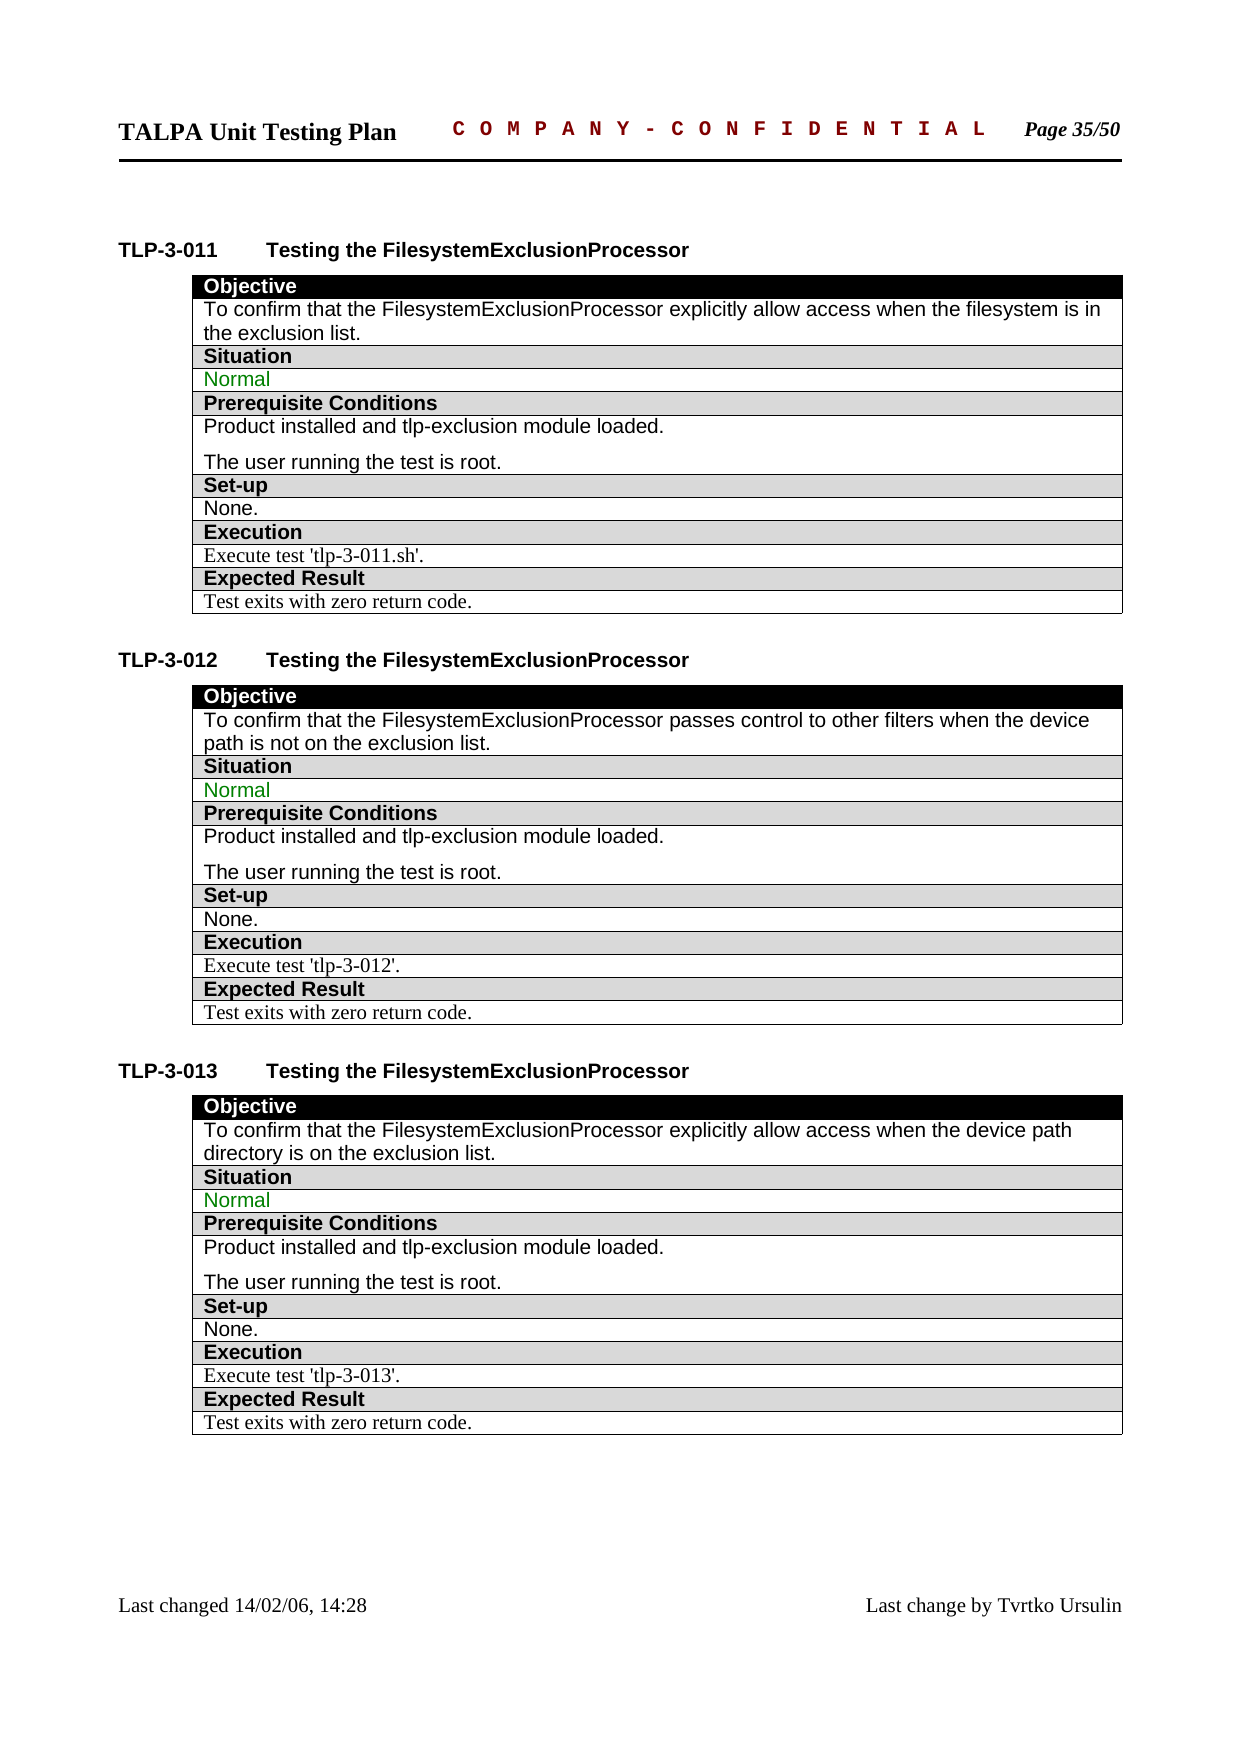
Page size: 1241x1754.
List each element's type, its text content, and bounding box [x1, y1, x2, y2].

table_cell Prerequisite Conditions [193, 392, 1122, 415]
table_cell Expected Result [193, 1388, 1122, 1411]
table_cell To confirm that the FilesystemExclusionProcessor passes control to other filters when the device path is not on the exclusion list. [193, 709, 1122, 755]
table_cell None. [193, 1319, 1122, 1341]
table_header Objective [193, 1096, 1122, 1119]
table_cell To confirm that the FilesystemExclusionProcessor explicitly allow access when the device path directory is on the exclusion list. [193, 1120, 1122, 1165]
table_cell Test exits with zero return code. [193, 1412, 1122, 1434]
table_cell Normal [193, 1190, 1122, 1212]
table_cell Situation [193, 1166, 1122, 1189]
table_cell Prerequisite Conditions [193, 1213, 1122, 1235]
table_cell To confirm that the FilesystemExclusionProcessor explicitly allow access when the filesystem is in the exclusion list. [193, 299, 1122, 345]
text TLP-3-012 Testing the FilesystemExclusionProcessor [118, 649, 1122, 672]
table_cell Test exits with zero return code. [193, 1001, 1122, 1024]
table_header Objective [193, 686, 1122, 708]
table_cell None. [193, 908, 1122, 931]
table_cell Execution [193, 932, 1122, 954]
text TLP-3-013 Testing the FilesystemExclusionProcessor [118, 1059, 1122, 1083]
table_cell Situation [193, 756, 1122, 778]
table_cell Normal [193, 779, 1122, 801]
table_cell Execution [193, 521, 1122, 544]
table_header Objective [193, 276, 1122, 298]
table_cell Execute test 'tlp-3-013'. [193, 1365, 1122, 1387]
table_cell Expected Result [193, 978, 1122, 1000]
table_cell Execution [193, 1342, 1122, 1364]
table_cell Prerequisite Conditions [193, 802, 1122, 825]
table_cell Product installed and tlp-exclusion module loaded. The user running the test is root. [193, 826, 1122, 884]
table_cell Set-up [193, 885, 1122, 907]
table_cell Set-up [193, 1295, 1122, 1318]
table_cell Test exits with zero return code. [193, 591, 1122, 613]
table_cell Execute test 'tlp-3-011.sh'. [193, 545, 1122, 567]
table_cell Product installed and tlp-exclusion module loaded. The user running the test is root. [193, 416, 1122, 474]
table_cell Execute test 'tlp-3-012'. [193, 955, 1122, 977]
table_cell None. [193, 498, 1122, 520]
table_cell Product installed and tlp-exclusion module loaded. The user running the test is root. [193, 1236, 1122, 1294]
text TLP-3-011 Testing the FilesystemExclusionProcessor [118, 239, 1122, 262]
table_cell Situation [193, 346, 1122, 368]
table_cell Set-up [193, 475, 1122, 497]
table_cell Normal [193, 369, 1122, 391]
table_cell Expected Result [193, 568, 1122, 590]
